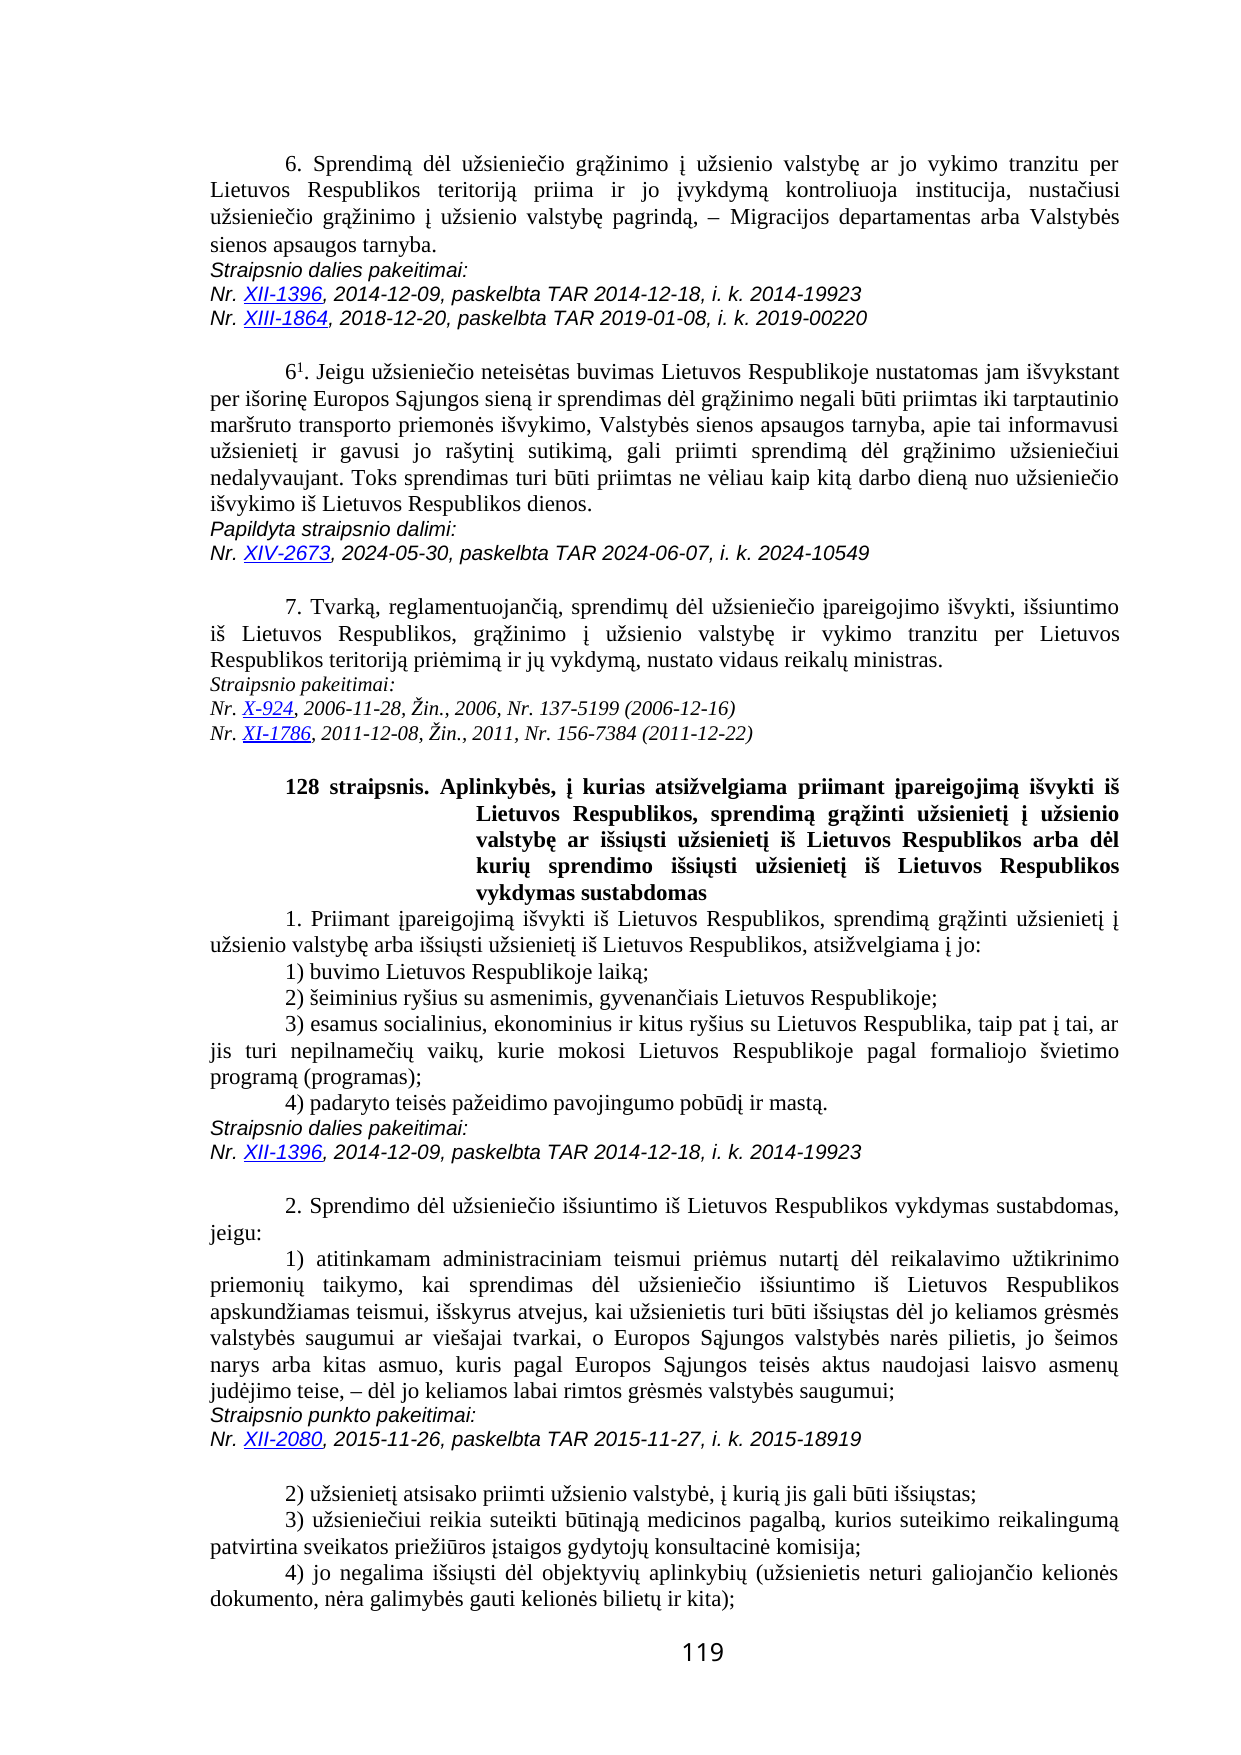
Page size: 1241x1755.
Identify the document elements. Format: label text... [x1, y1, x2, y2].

text 3) esamus socialinius, ekonominius ir kitus ryšius su Lietuvos Respublika, taip pat į tai, ar jis turi nepilnamečių vaikų, kurie mokosi Lietuvos Respublikoje pagal formaliojo švietimo programą (programas); [210, 1010, 1120, 1089]
text Nr. XII-1396, 2014-12-09, paskelbta TAR 2014-12-18, i. k. 2014-19923 [210, 1140, 1120, 1164]
text Nr. XIV-2673, 2024-05-30, paskelbta TAR 2024-06-07, i. k. 2024-10549 [210, 541, 1120, 564]
text Nr. XII-1396, 2014-12-09, paskelbta TAR 2014-12-18, i. k. 2014-19923 [210, 282, 1120, 306]
text 2) užsienietį atsisako priimti užsienio valstybė, į kurią jis gali būti išsiųstas; [210, 1480, 1120, 1506]
text 4) jo negalima išsiųsti dėl objektyvių aplinkybių (užsienietis neturi galiojančio kelionės dokumento, nėra galimybės gauti kelionės bilietų ir kita); [210, 1559, 1120, 1612]
text 4) padaryto teisės pažeidimo pavojingumo pobūdį ir mastą. [210, 1089, 1120, 1116]
text Straipsnio dalies pakeitimai: [210, 258, 1120, 282]
text Papildyta straipsnio dalimi: [210, 517, 1120, 541]
text 2. Sprendimo dėl užsieniečio išsiuntimo iš Lietuvos Respublikos vykdymas sustabdomas, jeigu: [210, 1192, 1120, 1245]
text 6. Sprendimą dėl užsieniečio grąžinimo į užsienio valstybę ar jo vykimo tranzitu per Lietuvos Respublikos teritoriją priima ir jo įvykdymą kontroliuoja institucija, nustačiusi užsieniečio grąžinimo į užsienio valstybę pagrindą, – Migracijos departamentas arba Valstybės sienos apsaugos tarnyba. [210, 150, 1120, 258]
text 1. Priimant įpareigojimą išvykti iš Lietuvos Respublikos, sprendimą grąžinti užsienietį į užsienio valstybę arba išsiųsti užsienietį iš Lietuvos Respublikos, atsižvelgiama į jo: [210, 905, 1120, 958]
text 3) užsieniečiui reikia suteikti būtinąją medicinos pagalbą, kurios suteikimo reikalingumą patvirtina sveikatos priežiūros įstaigos gydytojų konsultacinė komisija; [210, 1506, 1120, 1559]
text Straipsnio pakeitimai: [210, 672, 1120, 696]
text Nr. X-924, 2006-11-28, Žin., 2006, Nr. 137-5199 (2006-12-16) [210, 696, 1120, 720]
text Nr. XII-2080, 2015-11-26, paskelbta TAR 2015-11-27, i. k. 2015-18919 [210, 1427, 1120, 1451]
text Straipsnio dalies pakeitimai: [210, 1116, 1120, 1140]
text 7. Tvarką, reglamentuojančią, sprendimų dėl užsieniečio įpareigojimo išvykti, išsiuntimo iš Lietuvos Respublikos, grąžinimo į užsienio valstybę ir vykimo tranzitu per Lietuvos Respublikos teritoriją priėmimą ir jų vykdymą, nustato vidaus reikalų ministras. [210, 593, 1120, 672]
text 2) šeiminius ryšius su asmenimis, gyvenančiais Lietuvos Respublikoje; [210, 984, 1120, 1010]
text Nr. XI-1786, 2011-12-08, Žin., 2011, Nr. 156-7384 (2011-12-22) [210, 720, 1120, 744]
text Nr. XIII-1864, 2018-12-20, paskelbta TAR 2019-01-08, i. k. 2019-00220 [210, 306, 1120, 330]
text 1) buvimo Lietuvos Respublikoje laiką; [210, 958, 1120, 984]
text 61. Jeigu užsieniečio neteisėtas buvimas Lietuvos Respublikoje nustatomas jam išvykstant per išorinę Europos Sąjungos sieną ir sprendimas dėl grąžinimo negali būti priimtas iki tarptautinio maršruto transporto priemonės išvykimo, Valstybės sienos apsaugos tarnyba, apie tai informavusi užsienietį ir gavusi jo rašytinį sutikimą, gali priimti sprendimą dėl grąžinimo užsieniečiui nedalyvaujant. Toks sprendimas turi būti priimtas ne vėliau kaip kitą darbo dieną nuo užsieniečio išvykimo iš Lietuvos Respublikos dienos. [210, 358, 1120, 517]
text 1) atitinkamam administraciniam teismui priėmus nutartį dėl reikalavimo užtikrinimo priemonių taikymo, kai sprendimas dėl užsieniečio išsiuntimo iš Lietuvos Respublikos apskundžiamas teismui, išskyrus atvejus, kai užsienietis turi būti išsiųstas dėl jo keliamos grėsmės valstybės saugumui ar viešajai tvarkai, o Europos Sąjungos valstybės narės pilietis, jo šeimos narys arba kitas asmuo, kuris pagal Europos Sąjungos teisės aktus naudojasi laisvo asmenų judėjimo teise, – dėl jo keliamos labai rimtos grėsmės valstybės saugumui; [210, 1245, 1120, 1403]
text Straipsnio punkto pakeitimai: [210, 1403, 1120, 1427]
text 128 straipsnis. Aplinkybės, į kurias atsižvelgiama priimant įpareigojimą išvykti iš Lietuvos Respublikos, sprendimą grąžinti užsienietį į užsienio valstybę ar išsiųsti užsienietį iš Lietuvos Respublikos arba dėl kurių sprendimo išsiųsti užsienietį iš Lietuvos Respublikos vykdymas sustabdomas [285, 773, 1120, 905]
